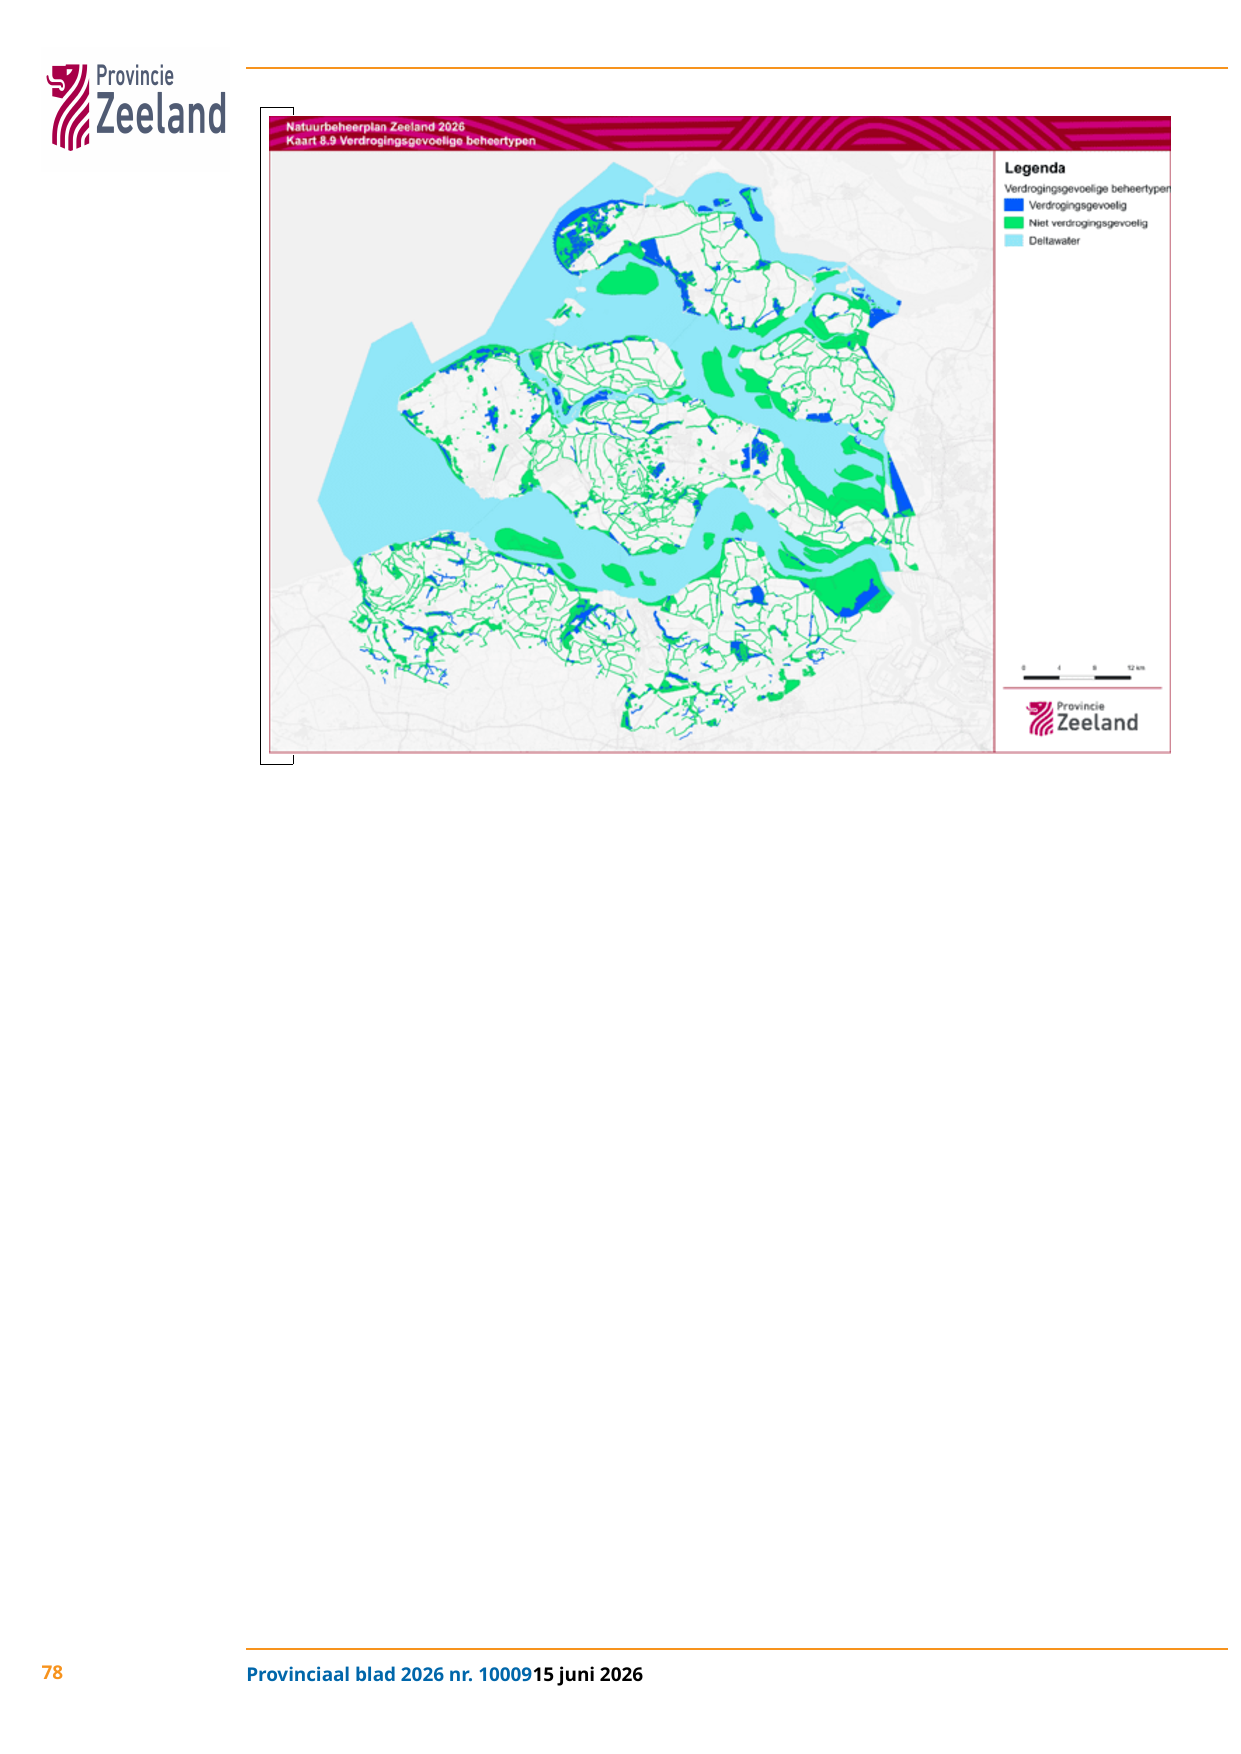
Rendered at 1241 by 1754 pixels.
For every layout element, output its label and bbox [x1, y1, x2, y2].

picture [268, 115, 1173, 755]
picture [41, 47, 231, 172]
